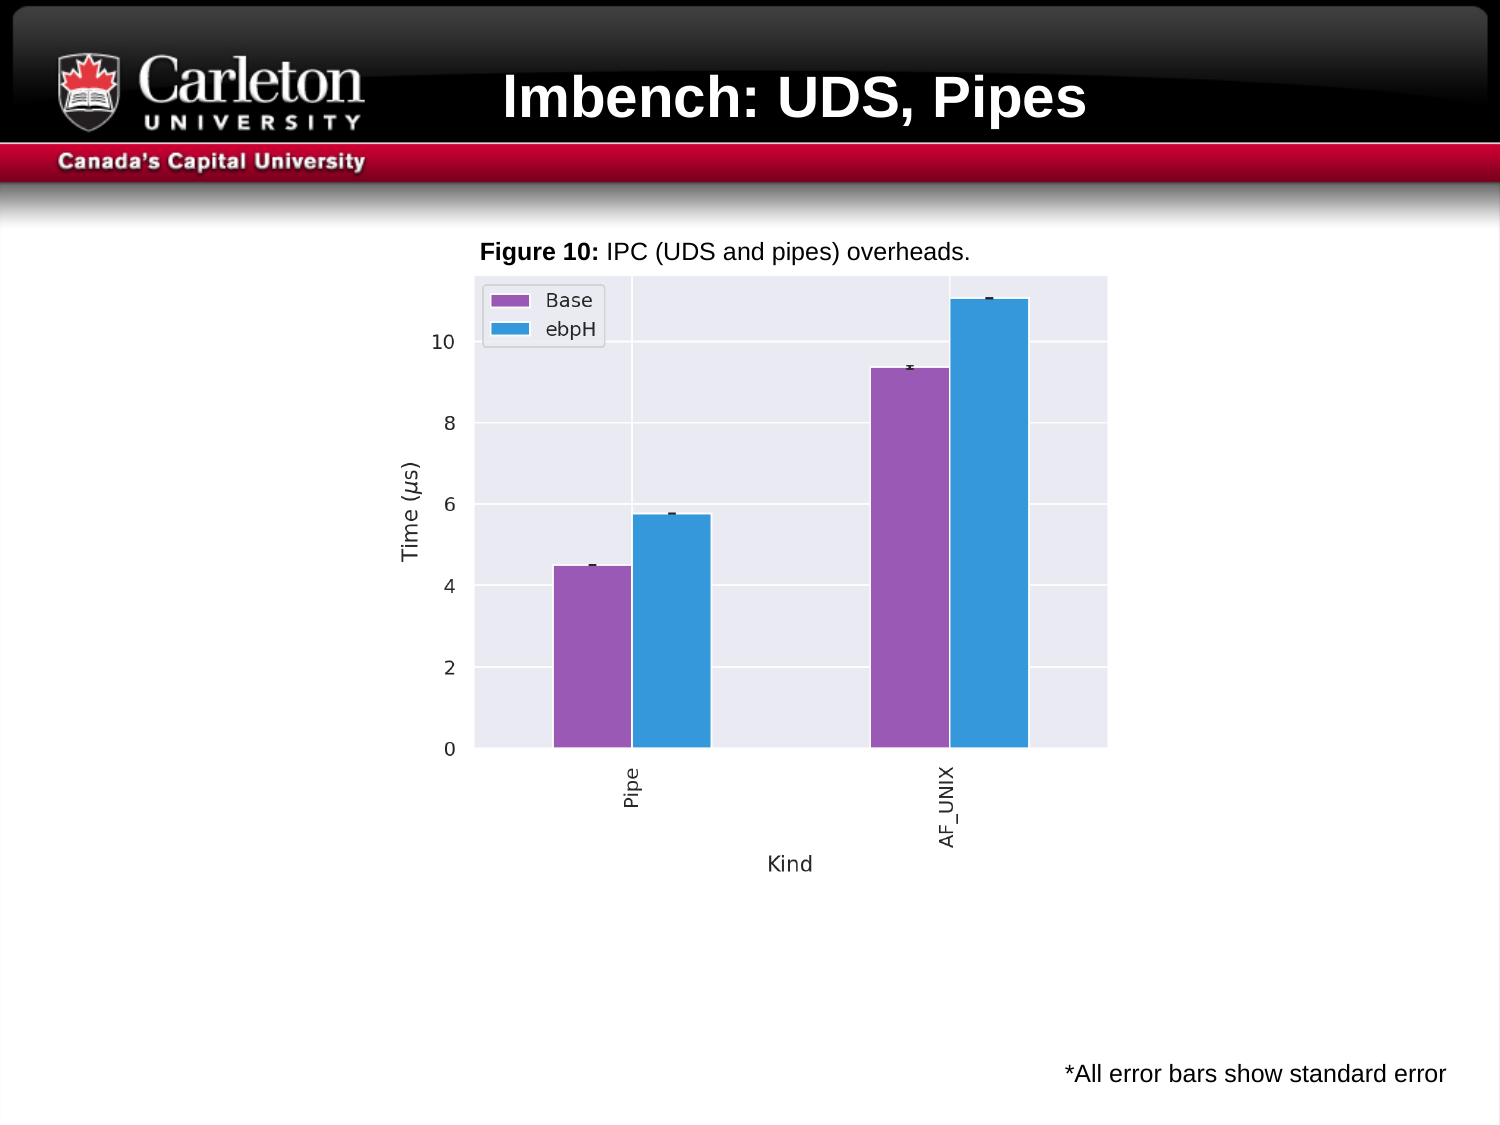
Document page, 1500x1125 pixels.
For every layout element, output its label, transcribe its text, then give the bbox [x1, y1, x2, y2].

picture [0, 0, 1500, 1125]
text_box *All error bars show standard error [1050, 1050, 1471, 1096]
text_box Figure 10: IPC (UDS and pipes) overheads. [465, 228, 1036, 304]
title lmbench: UDS, Pipes [487, 37, 1438, 150]
